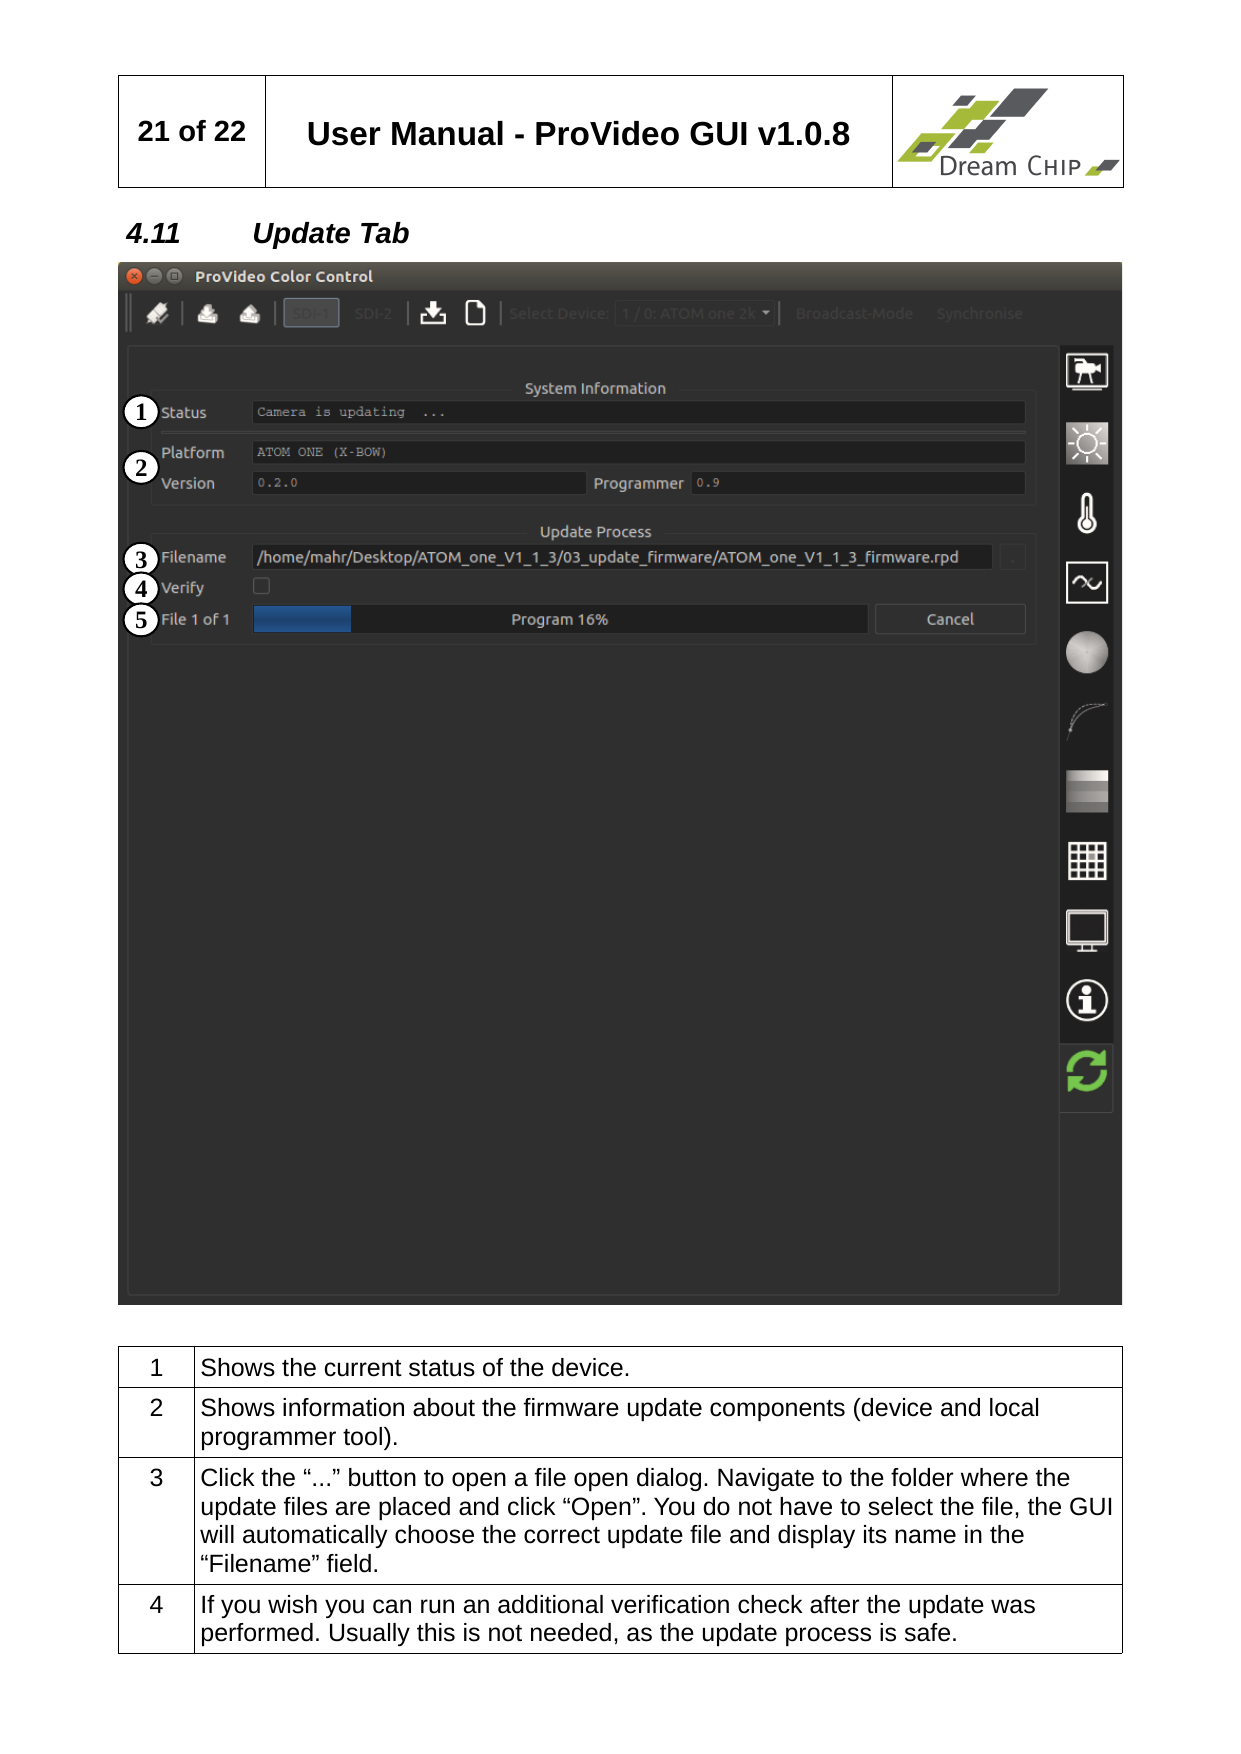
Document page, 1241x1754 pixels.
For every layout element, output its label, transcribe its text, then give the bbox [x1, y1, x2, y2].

subtitle Update Tab [118, 216, 1122, 249]
picture [118, 262, 1123, 1305]
table_header Shows the current status of the device. [195, 1347, 1122, 1387]
table_cell Click the “...” button to open a file open dialog. Navigate to the folder where the update files are placed and click “Open”. You do not have to select the file, the GUI will automatically choose the correct update file and display its name in the “Filename” field. [195, 1458, 1122, 1583]
table_cell 3 [119, 1458, 194, 1583]
table_cell 4 [119, 1585, 194, 1653]
table_cell Shows information about the firmware update components (device and local programmer tool). [195, 1388, 1122, 1456]
table_cell 2 [119, 1388, 194, 1456]
picture [897, 87, 1120, 177]
table_header 1 [119, 1347, 194, 1387]
table_cell If you wish you can run an additional verification check after the update was performed. Usually this is not needed, as the update process is safe. [195, 1585, 1122, 1653]
